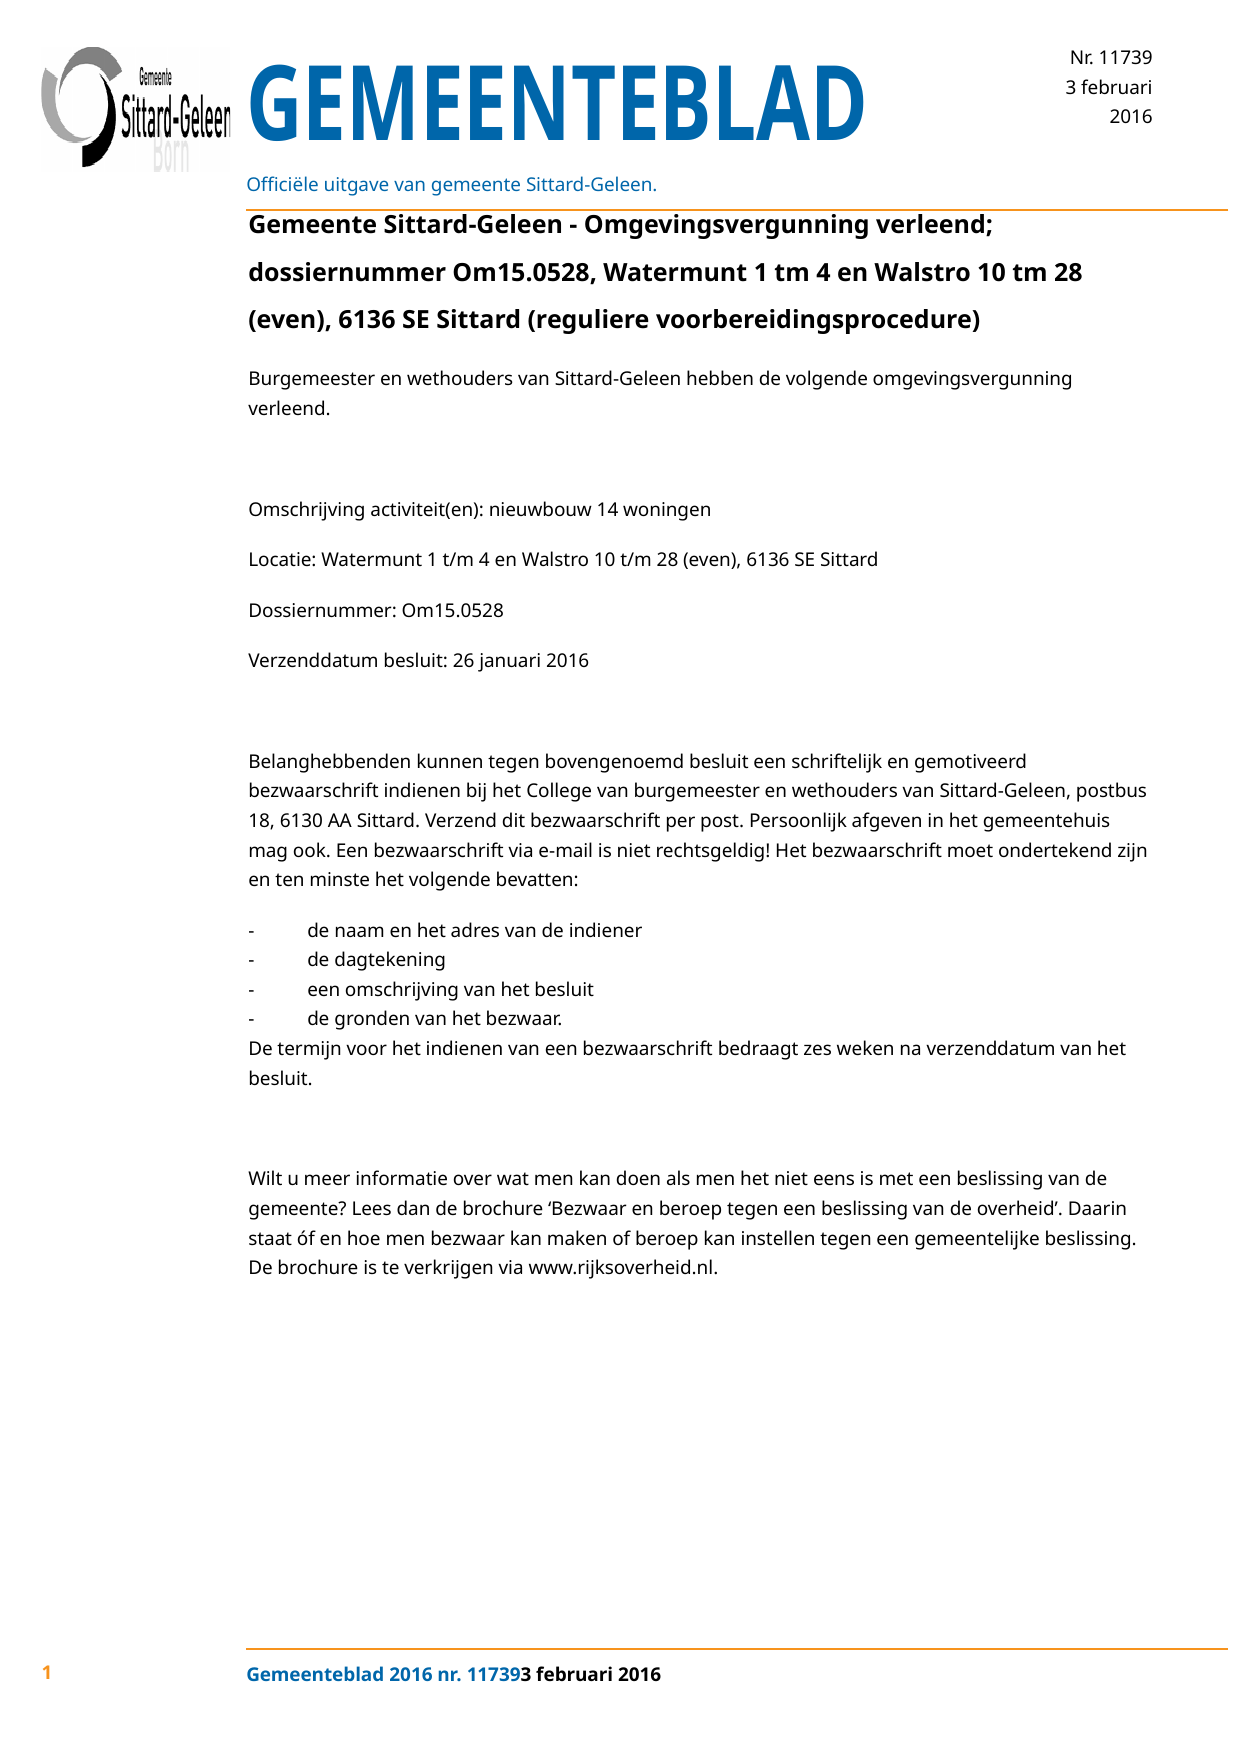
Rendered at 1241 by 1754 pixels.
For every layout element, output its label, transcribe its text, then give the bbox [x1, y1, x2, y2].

list de gronden van het bezwaar. [248, 1006, 1152, 1031]
list een omschrijving van het besluit [248, 976, 1152, 1002]
text Dossiernummer: Om15.0528 [248, 597, 1152, 622]
text De termijn voor het indienen van een bezwaarschrift bedraagt zes weken na verzenddatum van het besluit. [248, 1035, 1152, 1090]
text Burgemeester en wethouders van Sittard-Geleen hebben de volgende omgevingsvergunning verleend. [248, 366, 1152, 421]
text Locatie: Watermunt 1 t/m 4 en Walstro 10 t/m 28 (even), 6136 SE Sittard [248, 546, 1152, 572]
text Omschrijving activiteit(en): nieuwbouw 14 woningen [248, 496, 1152, 522]
text Verzenddatum besluit: 26 januari 2016 [248, 647, 1152, 673]
list de naam en het adres van de indiener [248, 917, 1152, 942]
picture [41, 47, 231, 172]
text Wilt u meer informatie over wat men kan doen als men het niet eens is met een beslissing van de gemeente? Lees dan de brochure ‘Bezwaar en beroep tegen een beslissing van de overheid’. Daarin staat óf en hoe men bezwaar kan maken of beroep kan instellen tegen een gemeentelijke beslissing. De brochure is te verkrijgen via www.rijksoverheid.nl. [248, 1166, 1152, 1280]
text Belanghebbenden kunnen tegen bovengenoemd besluit een schriftelijk en gemotiveerd bezwaarschrift indienen bij het College van burgemeester en wethouders van Sittard-Geleen, postbus 18, 6130 AA Sittard. Verzend dit bezwaarschrift per post. Persoonlijk afgeven in het gemeentehuis mag ook. Een bezwaarschrift via e-mail is niet rechtsgeldig! Het bezwaarschrift moet ondertekend zijn en ten minste het volgende bevatten: [248, 748, 1152, 892]
text Gemeente Sittard-Geleen - Omgevingsvergunning verleend; dossiernummer Om15.0528, Watermunt 1 tm 4 en Walstro 10 tm 28 (even), 6136 SE Sittard (reguliere voorbereidingsprocedure) [248, 211, 1152, 336]
list de dagtekening [248, 946, 1152, 972]
